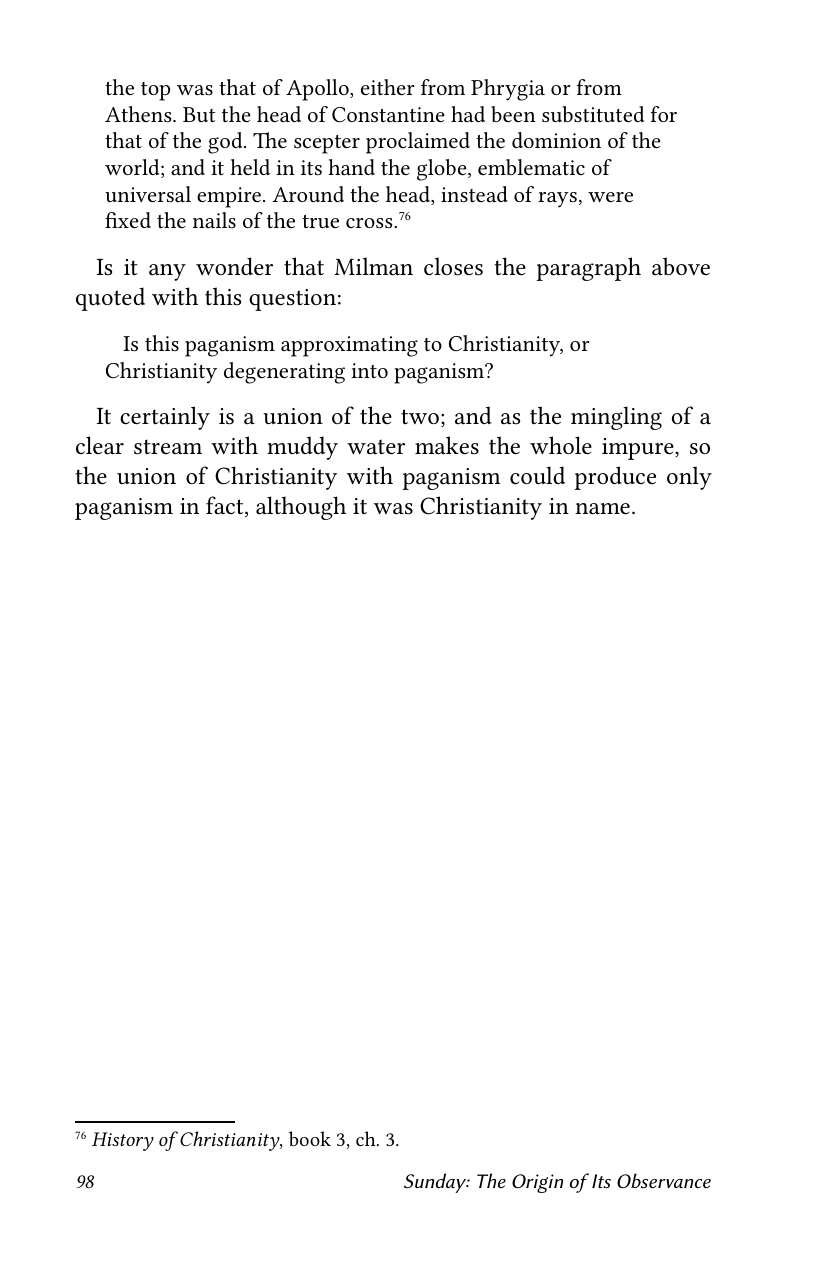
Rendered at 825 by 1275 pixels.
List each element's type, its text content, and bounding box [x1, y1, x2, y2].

text Is this paganism approximating to Christianity, or Christianity degenerating into paganism? [105, 331, 682, 384]
text the top was that of Apollo, either from Phrygia or from Athens. But the head of Constantine had been substituted for that of the god. The scepter proclaimed the dominion of the world; and it held in its hand the globe, emblematic of universal empire. Around the head, instead of rays, were fixed the nails of the true cross. [105, 75, 682, 234]
text It certainly is a union of the two; and as the mingling of a clear stream with muddy water makes the whole impure, so the union of Christianity with paganism could produce only paganism in fact, although it was Christianity in name. [75, 402, 712, 520]
text History of Christianity, book 3, ch. 3. [75, 1128, 712, 1152]
text Is it any wonder that Milman closes the paragraph above quoted with this question: [75, 253, 712, 311]
